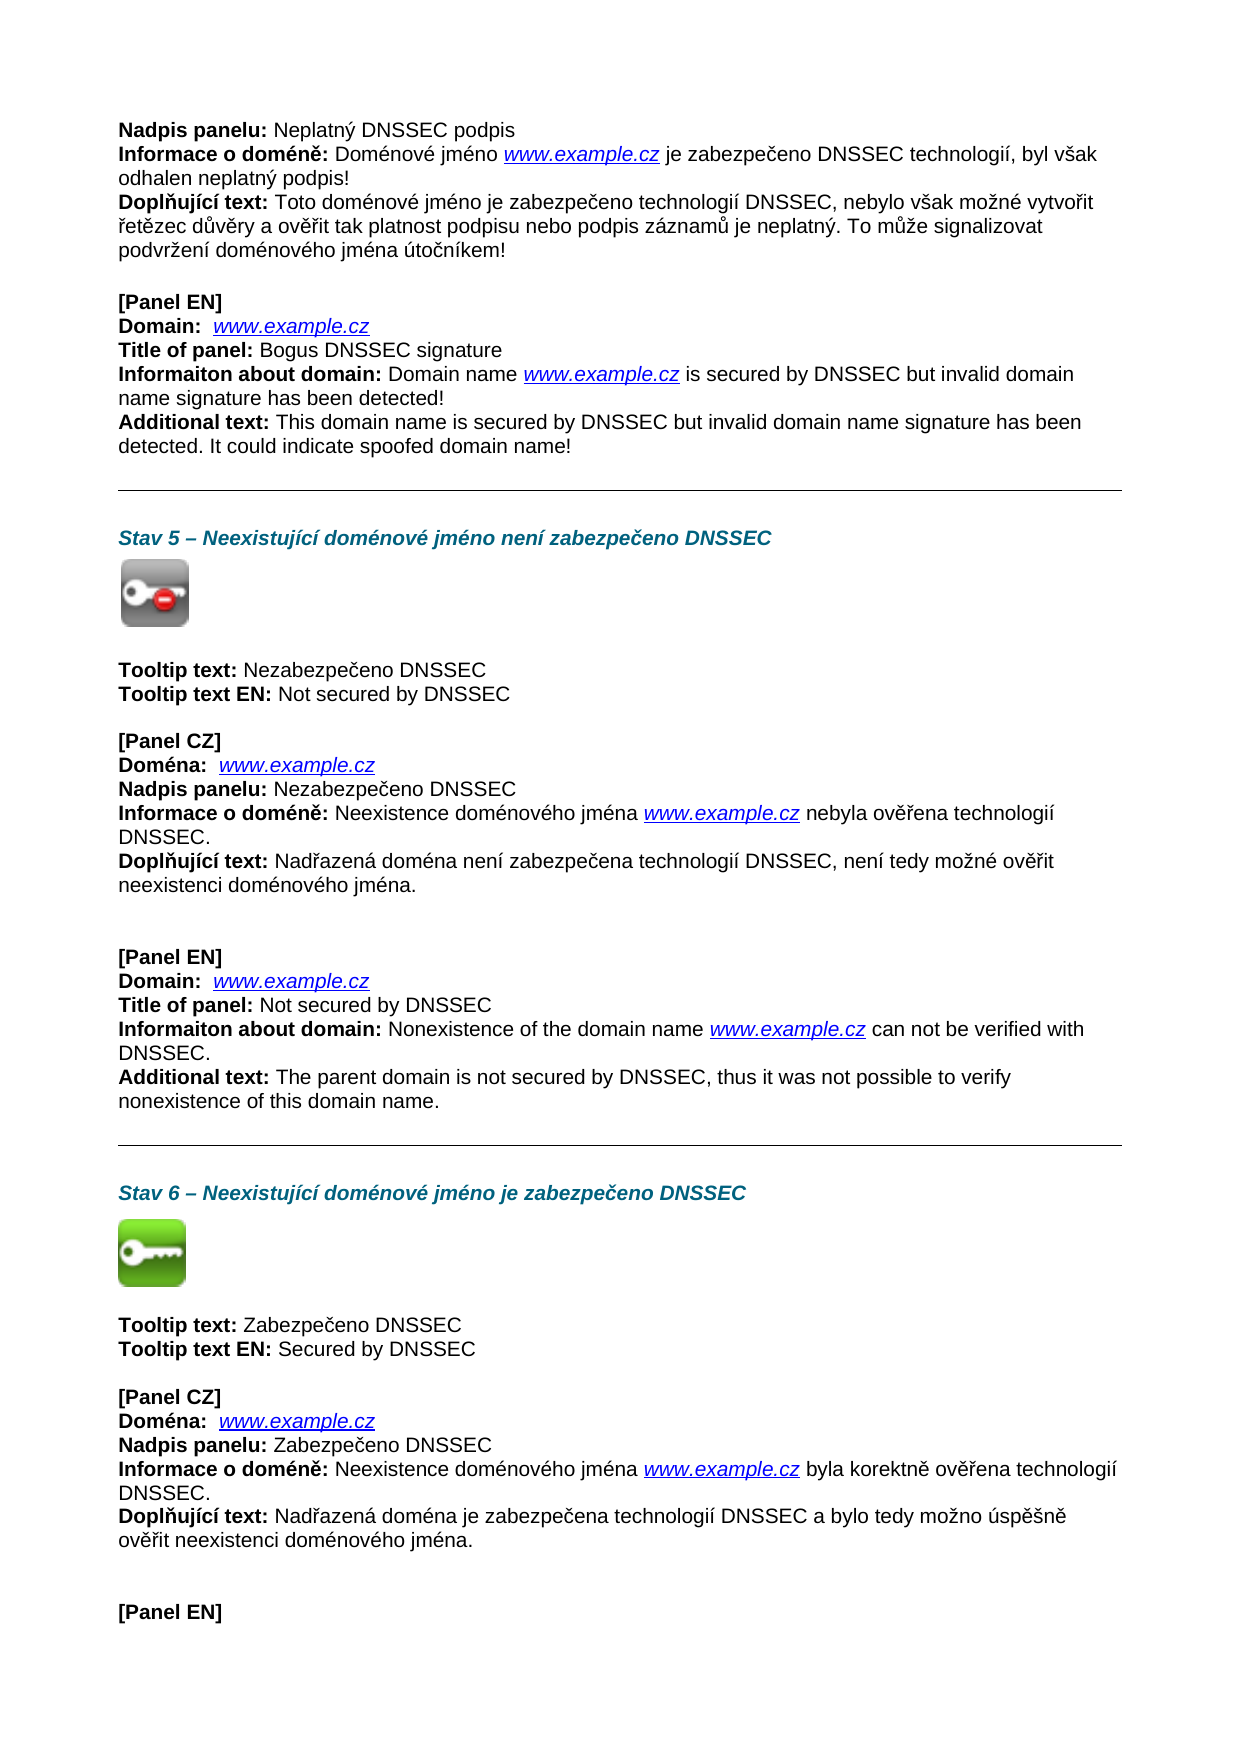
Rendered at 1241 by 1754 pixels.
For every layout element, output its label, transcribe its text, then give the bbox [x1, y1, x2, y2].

text Informace o doméně: Doménové jméno www.example.cz je zabezpečeno DNSSEC technologií, byl však odhalen neplatný podpis! [118, 142, 1122, 190]
text Doplňující text: Nadřazená doména je zabezpečena technologií DNSSEC a bylo tedy možno úspěšně ověřit neexistenci doménového jména. [118, 1504, 1122, 1552]
text Title of panel: Not secured by DNSSEC [118, 993, 1122, 1017]
text Tooltip text: Zabezpečeno DNSSEC [118, 1313, 1122, 1337]
text Doména: www.example.cz [118, 753, 1122, 777]
text [Panel EN] [118, 945, 1122, 969]
text [Panel EN] [118, 290, 1122, 314]
text Informace o doméně: Neexistence doménového jména www.example.cz nebyla ověřena technologií DNSSEC. [118, 801, 1122, 849]
text Domain: www.example.cz [118, 314, 1122, 338]
text Title of panel: Bogus DNSSEC signature [118, 338, 1122, 362]
text Doplňující text: Nadřazená doména není zabezpečena technologií DNSSEC, není tedy možné ověřit neexistenci doménového jména. [118, 849, 1122, 897]
picture [121, 559, 189, 627]
text Tooltip text EN: Secured by DNSSEC [118, 1337, 1122, 1361]
text Nadpis panelu: Nezabezpečeno DNSSEC [118, 777, 1122, 801]
text [Panel EN] [118, 1600, 1122, 1624]
text Additional text: The parent domain is not secured by DNSSEC, thus it was not possible to verify nonexistence of this domain name. [118, 1065, 1122, 1113]
text Nadpis panelu: Neplatný DNSSEC podpis [118, 118, 1122, 142]
picture [118, 1219, 186, 1287]
text Informaiton about domain: Domain name www.example.cz is secured by DNSSEC but invalid domain name signature has been detected! [118, 362, 1122, 410]
text [Panel CZ] [118, 729, 1122, 753]
text Informaiton about domain: Nonexistence of the domain name www.example.cz can not be verified with DNSSEC. [118, 1017, 1122, 1065]
text Nadpis panelu: Zabezpečeno DNSSEC [118, 1432, 1122, 1456]
text Doména: www.example.cz [118, 1408, 1122, 1432]
text Doplňující text: Toto doménové jméno je zabezpečeno technologií DNSSEC, nebylo však možné vytvořit řetězec důvěry a ověřit tak platnost podpisu nebo podpis záznamů je neplatný. To může signalizovat podvržení doménového jména útočníkem! [118, 190, 1122, 262]
text Stav 6 – Neexistující doménové jméno je zabezpečeno DNSSEC [118, 1181, 1122, 1205]
text Stav 5 – Neexistující doménové jméno není zabezpečeno DNSSEC [118, 526, 1122, 550]
text [Panel CZ] [118, 1384, 1122, 1408]
text Additional text: This domain name is secured by DNSSEC but invalid domain name signature has been detected. It could indicate spoofed domain name! [118, 410, 1122, 458]
text Informace o doméně: Neexistence doménového jména www.example.cz byla korektně ověřena technologií DNSSEC. [118, 1456, 1122, 1504]
text Tooltip text: Nezabezpečeno DNSSEC [118, 657, 1122, 681]
text Domain: www.example.cz [118, 969, 1122, 993]
text Tooltip text EN: Not secured by DNSSEC [118, 681, 1122, 705]
